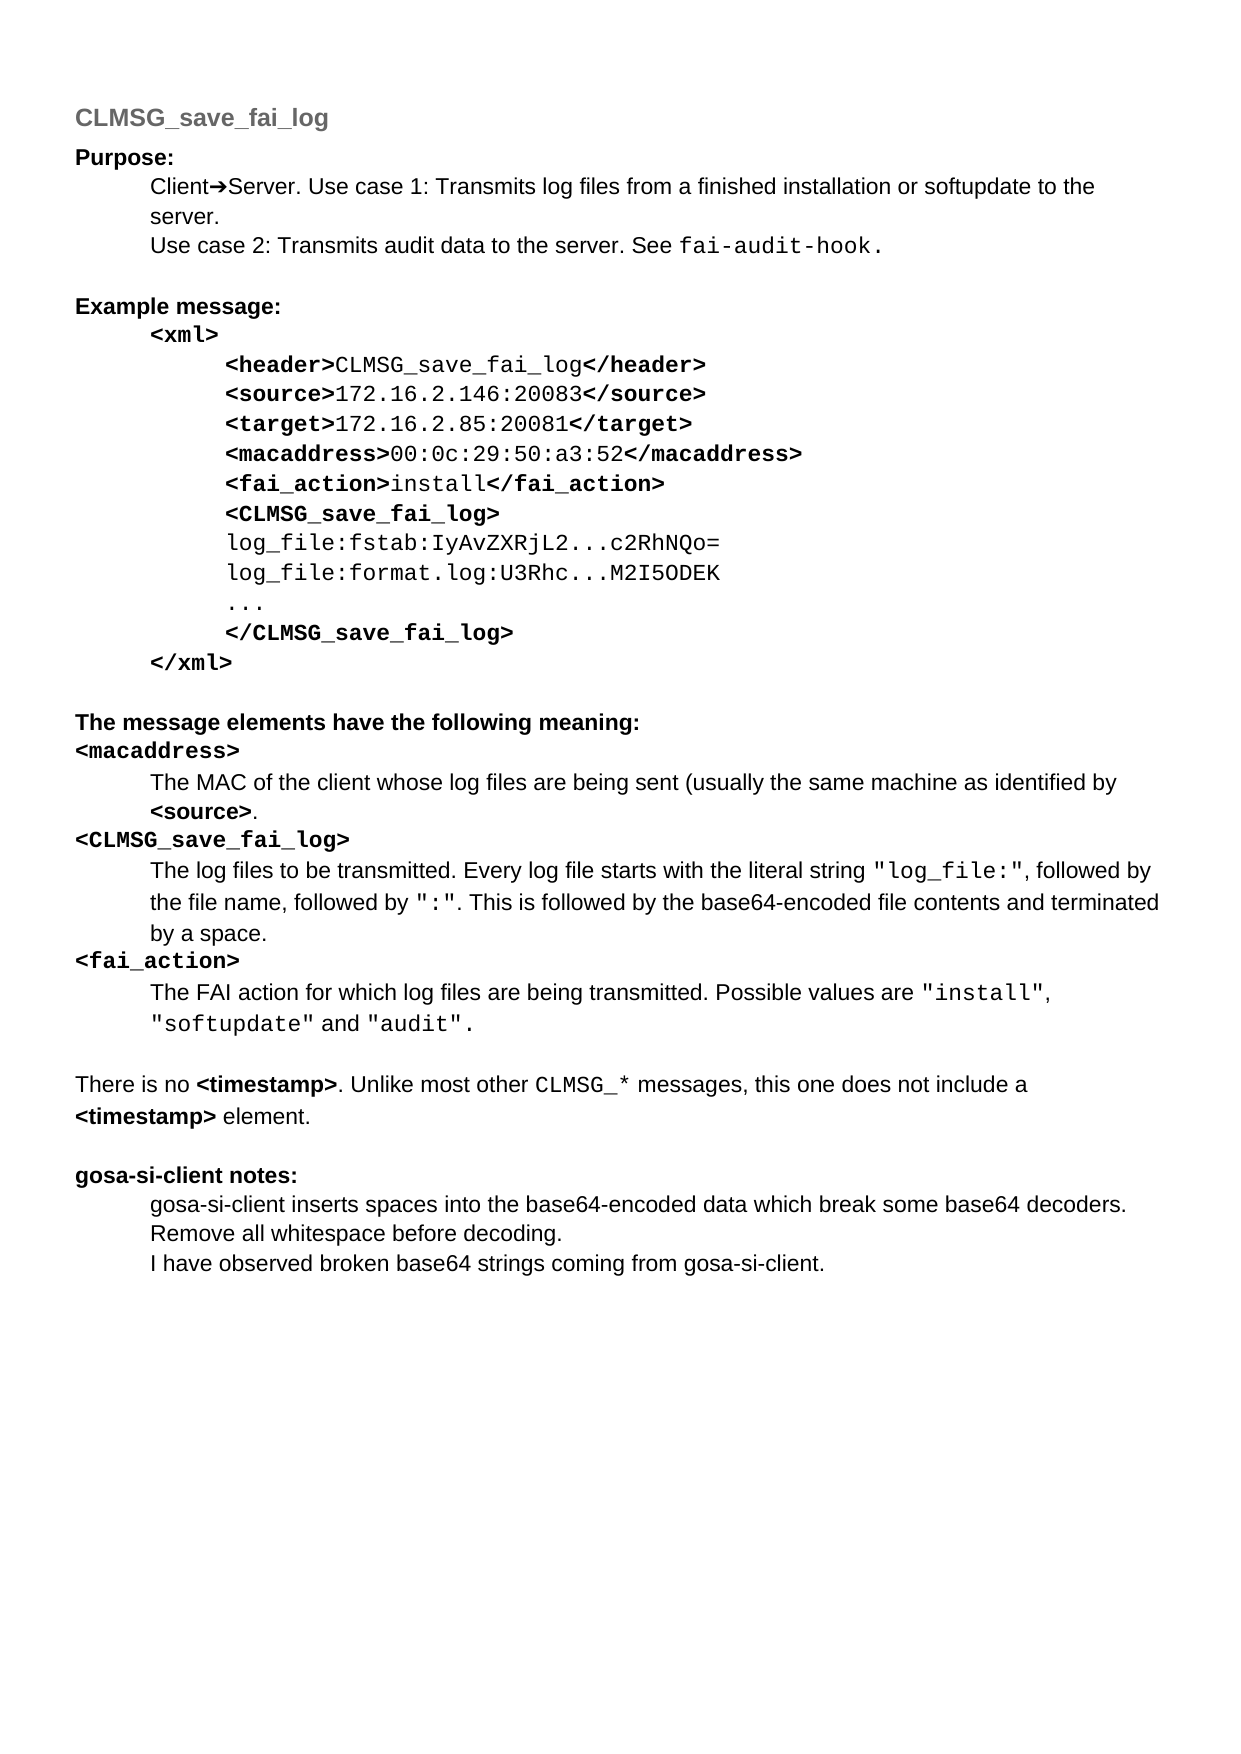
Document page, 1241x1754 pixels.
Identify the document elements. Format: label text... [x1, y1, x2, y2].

text Purpose: [75, 144, 1165, 170]
text gosa-si-client inserts spaces into the base64-encoded data which break some base64 decoders. Remove all whitespace before decoding. [150, 1192, 1165, 1247]
text <fai_action> [75, 950, 1165, 976]
text Client➔Server. Use case 1: Transmits log files from a finished installation or softupdate to the server. [150, 174, 1165, 229]
text log_file:format.log:U3Rhc...M2I5ODEK [225, 561, 1165, 587]
text </CLMSG_save_fai_log> [225, 621, 1165, 647]
subtitle CLMSG_save_fai_log [75, 104, 1165, 132]
text gosa-si-client notes: [75, 1162, 1165, 1188]
text <fai_action>install</fai_action> [225, 472, 1165, 498]
text The MAC of the client whose log files are being sent (usually the same machine as identified by <source>. [150, 769, 1165, 824]
text There is no <timestamp>. Unlike most other CLMSG_* messages, this one does not include a <timestamp> element. [75, 1072, 1165, 1129]
text The log files to be transmitted. Every log file starts with the literal string "log_file:", followed by the file name, followed by ":". This is followed by the base64-encoded file contents and terminated by a space. [150, 858, 1165, 946]
text Use case 2: Transmits audit data to the server. See fai-audit-hook. [150, 233, 1165, 260]
text I have observed broken base64 strings coming from gosa-si-client. [150, 1250, 1165, 1276]
text <header>CLMSG_save_fai_log</header> [225, 353, 1165, 379]
text The FAI action for which log files are being transmitted. Possible values are "install", "softupdate" and "audit". [150, 980, 1165, 1039]
text <macaddress>00:0c:29:50:a3:52</macaddress> [225, 442, 1165, 468]
text <xml> [150, 323, 1165, 349]
text <source>172.16.2.146:20083</source> [225, 383, 1165, 409]
text <macaddress> [75, 739, 1165, 765]
text <CLMSG_save_fai_log> [225, 502, 1165, 528]
text <target>172.16.2.85:20081</target> [225, 412, 1165, 438]
text log_file:fstab:IyAvZXRjL2...c2RhNQo= [225, 532, 1165, 558]
text ... [225, 591, 1165, 617]
text The message elements have the following meaning: [75, 710, 1165, 736]
text <CLMSG_save_fai_log> [75, 828, 1165, 854]
text Example message: [75, 294, 1165, 319]
text </xml> [150, 651, 1165, 677]
